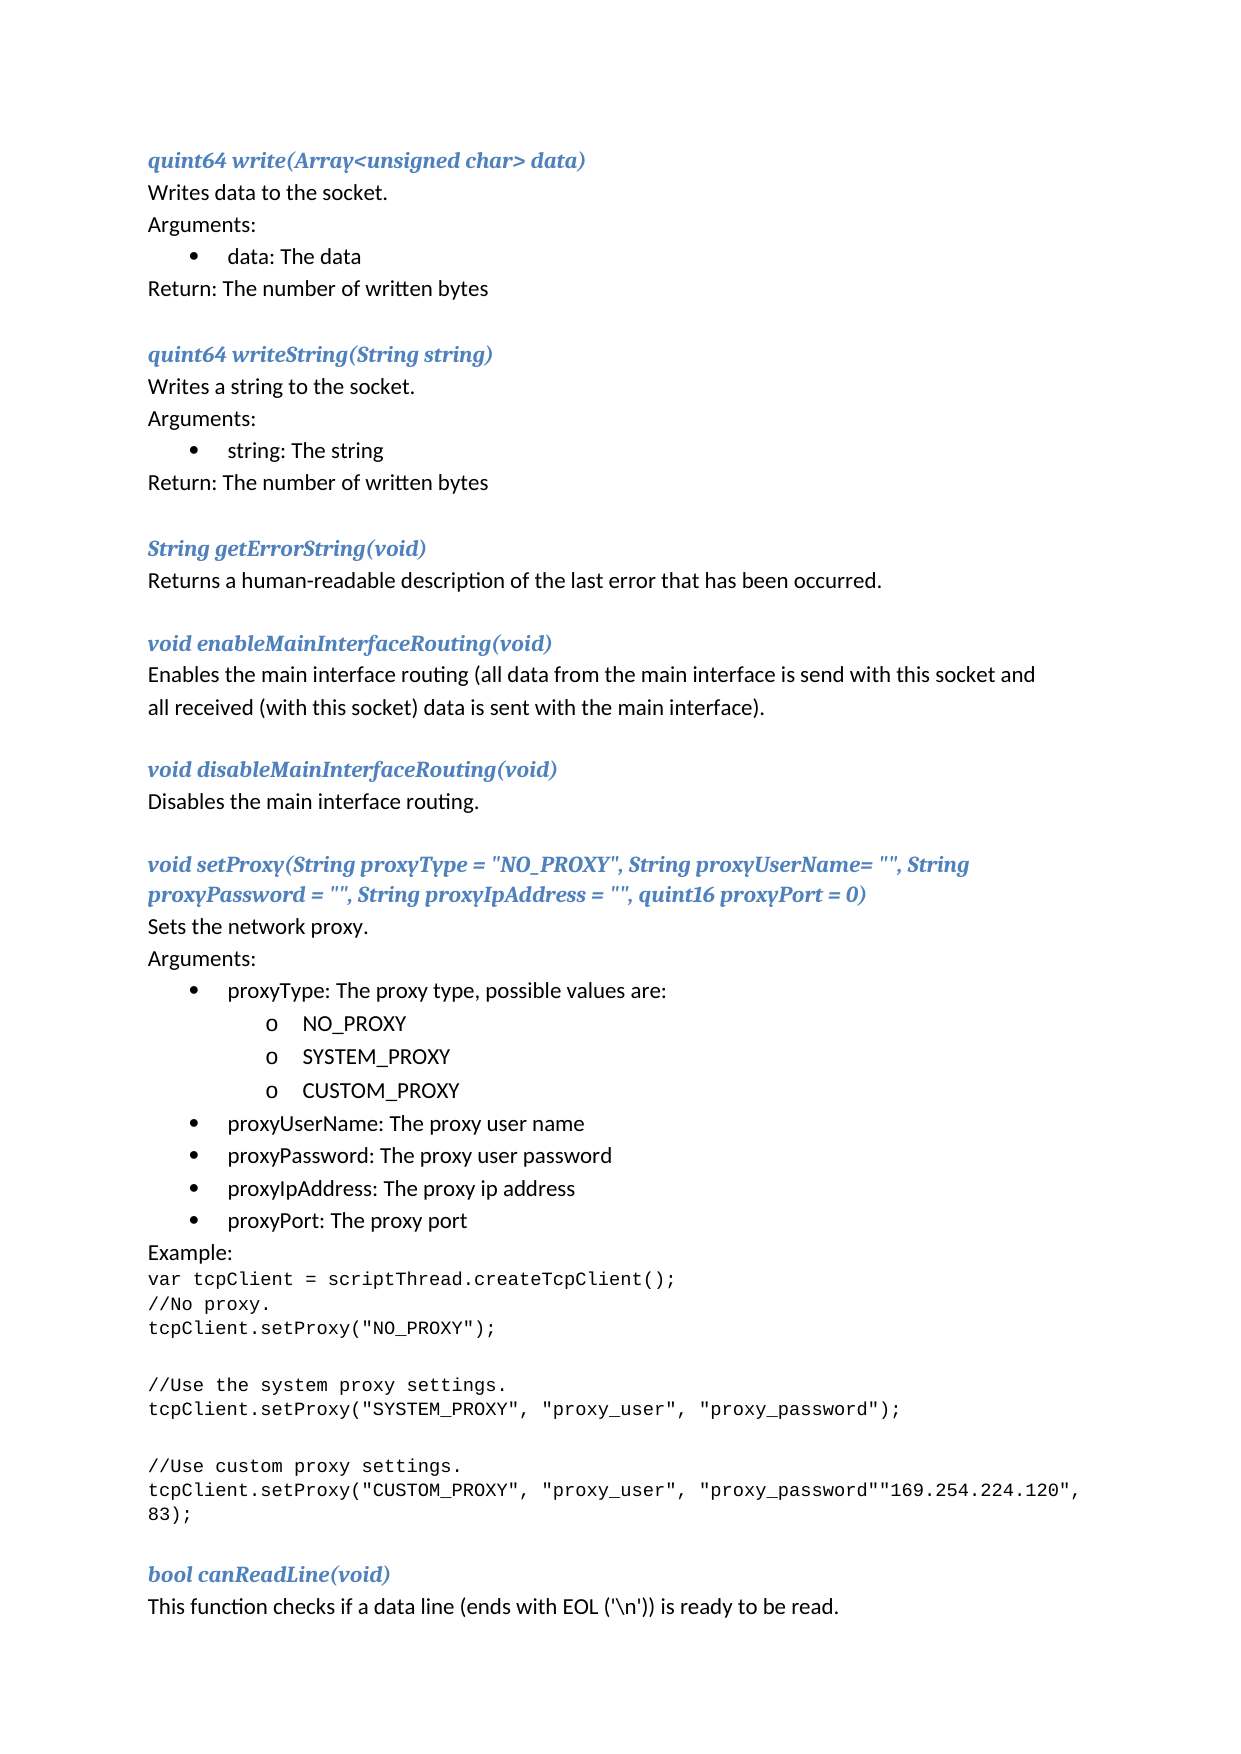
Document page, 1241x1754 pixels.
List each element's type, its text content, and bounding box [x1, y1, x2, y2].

text Return: The number of written bytes [148, 468, 1093, 496]
list CUSTOM_PROXY [265, 1076, 1093, 1105]
text tcpClient.setProxy("CUSTOM_PROXY", "proxy_user", "proxy_password""169.254.224.120", 83); [148, 1481, 1093, 1526]
text This function checks if a data line (ends with EOL ('\n')) is ready to be read. [148, 1592, 1093, 1620]
text Returns a human-readable description of the last error that has been occurred. [148, 566, 1093, 594]
text Sets the network proxy. [148, 912, 1093, 940]
subtitle quint64 write(Array<unsigned char> data) [148, 148, 1093, 174]
subtitle quint64 writeString(String string) [148, 342, 1093, 368]
subtitle String getErrorString(void) [148, 536, 1093, 562]
text Arguments: [148, 210, 1093, 238]
subtitle bool canReadLine(void) [148, 1562, 1093, 1588]
text all received (with this socket) data is sent with the main interface). [148, 693, 1093, 721]
subtitle void setProxy(String proxyType = "NO_PROXY", String proxyUserName= "", String proxyPassword = "", String proxyIpAddress = "", quint16 proxyPort = 0) [148, 852, 1093, 908]
list string: The string [190, 436, 1093, 464]
text tcpClient.setProxy("NO_PROXY"); [148, 1319, 1093, 1340]
text Arguments: [148, 404, 1093, 432]
text Writes a string to the socket. [148, 372, 1093, 400]
list proxyPassword: The proxy user password [190, 1141, 1093, 1169]
text Enables the main interface routing (all data from the main interface is send with this socket and [148, 661, 1093, 688]
list proxyPort: The proxy port [190, 1206, 1093, 1234]
text Disables the main interface routing. [148, 787, 1093, 815]
text //Use the system proxy settings. [148, 1376, 1093, 1397]
subtitle void enableMainInterfaceRouting(void) [148, 630, 1093, 657]
subtitle void disableMainInterfaceRouting(void) [148, 757, 1093, 783]
text //Use custom proxy settings. [148, 1456, 1093, 1478]
text Arguments: [148, 944, 1093, 972]
list SYSTEM_PROXY [265, 1042, 1093, 1071]
text Return: The number of written bytes [148, 274, 1093, 302]
list data: The data [190, 242, 1093, 270]
text var tcpClient = scriptThread.createTcpClient(); [148, 1270, 1093, 1291]
list proxyUserName: The proxy user name [190, 1109, 1093, 1137]
text Writes data to the socket. [148, 178, 1093, 206]
text //No proxy. [148, 1294, 1093, 1316]
text tcpClient.setProxy("SYSTEM_PROXY", "proxy_user", "proxy_password"); [148, 1400, 1093, 1421]
list NO_PROXY [265, 1009, 1093, 1038]
text Example: [148, 1238, 1093, 1266]
list proxyType: The proxy type, possible values are: [190, 976, 1093, 1004]
list proxyIpAddress: The proxy ip address [190, 1174, 1093, 1202]
